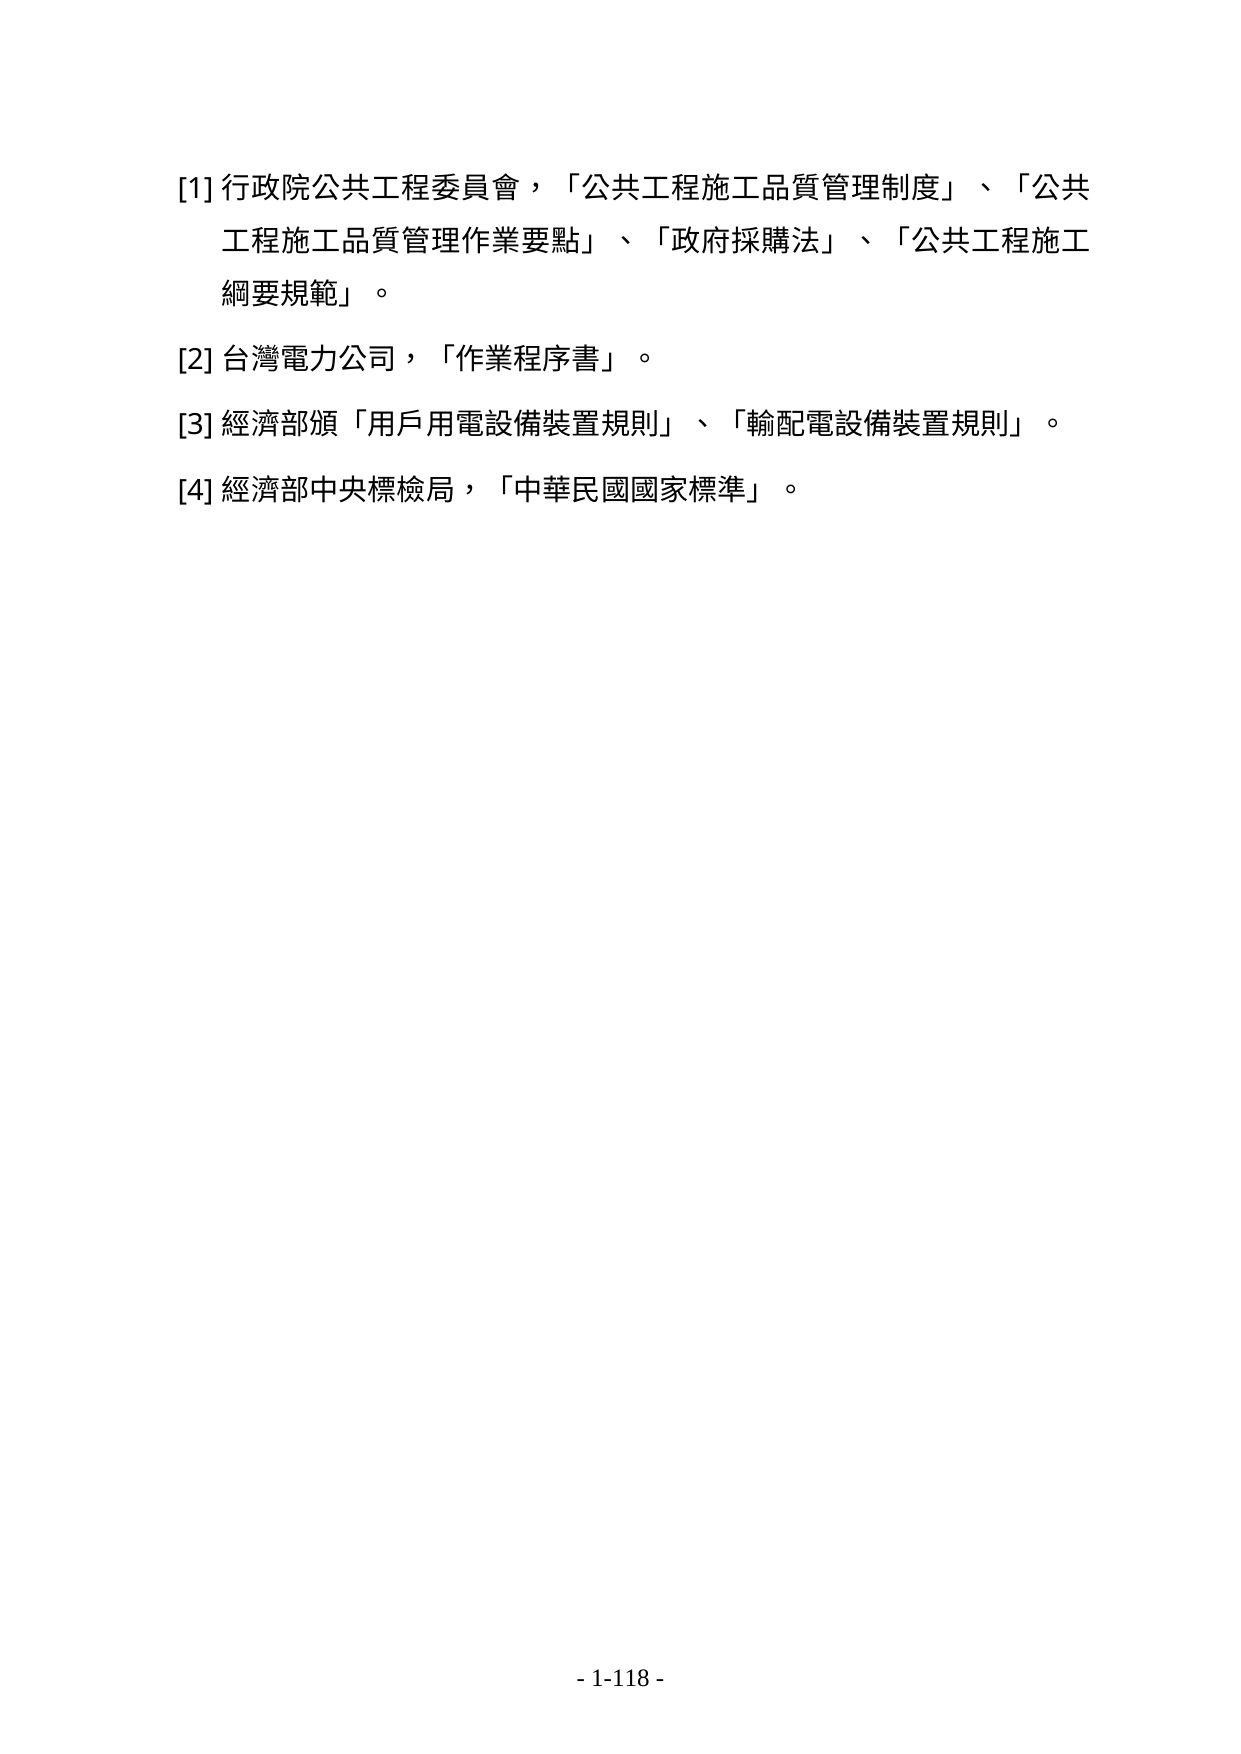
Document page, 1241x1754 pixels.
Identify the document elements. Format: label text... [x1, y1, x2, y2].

text [4] 經濟部中央標檢局，「中華民國國家標準」。 [177, 466, 1092, 509]
text [3] 經濟部頒「用戶用電設備裝置規則」、「輸配電設備裝置規則」。 [177, 401, 1092, 443]
text [1] 行政院公共工程委員會，「公共工程施工品質管理制度」、「公共工程施工品質管理作業要點」、「政府採購法」、「公共工程施工綱要規範」。 [177, 164, 1092, 312]
text [2] 台灣電力公司，「作業程序書」。 [177, 336, 1092, 378]
